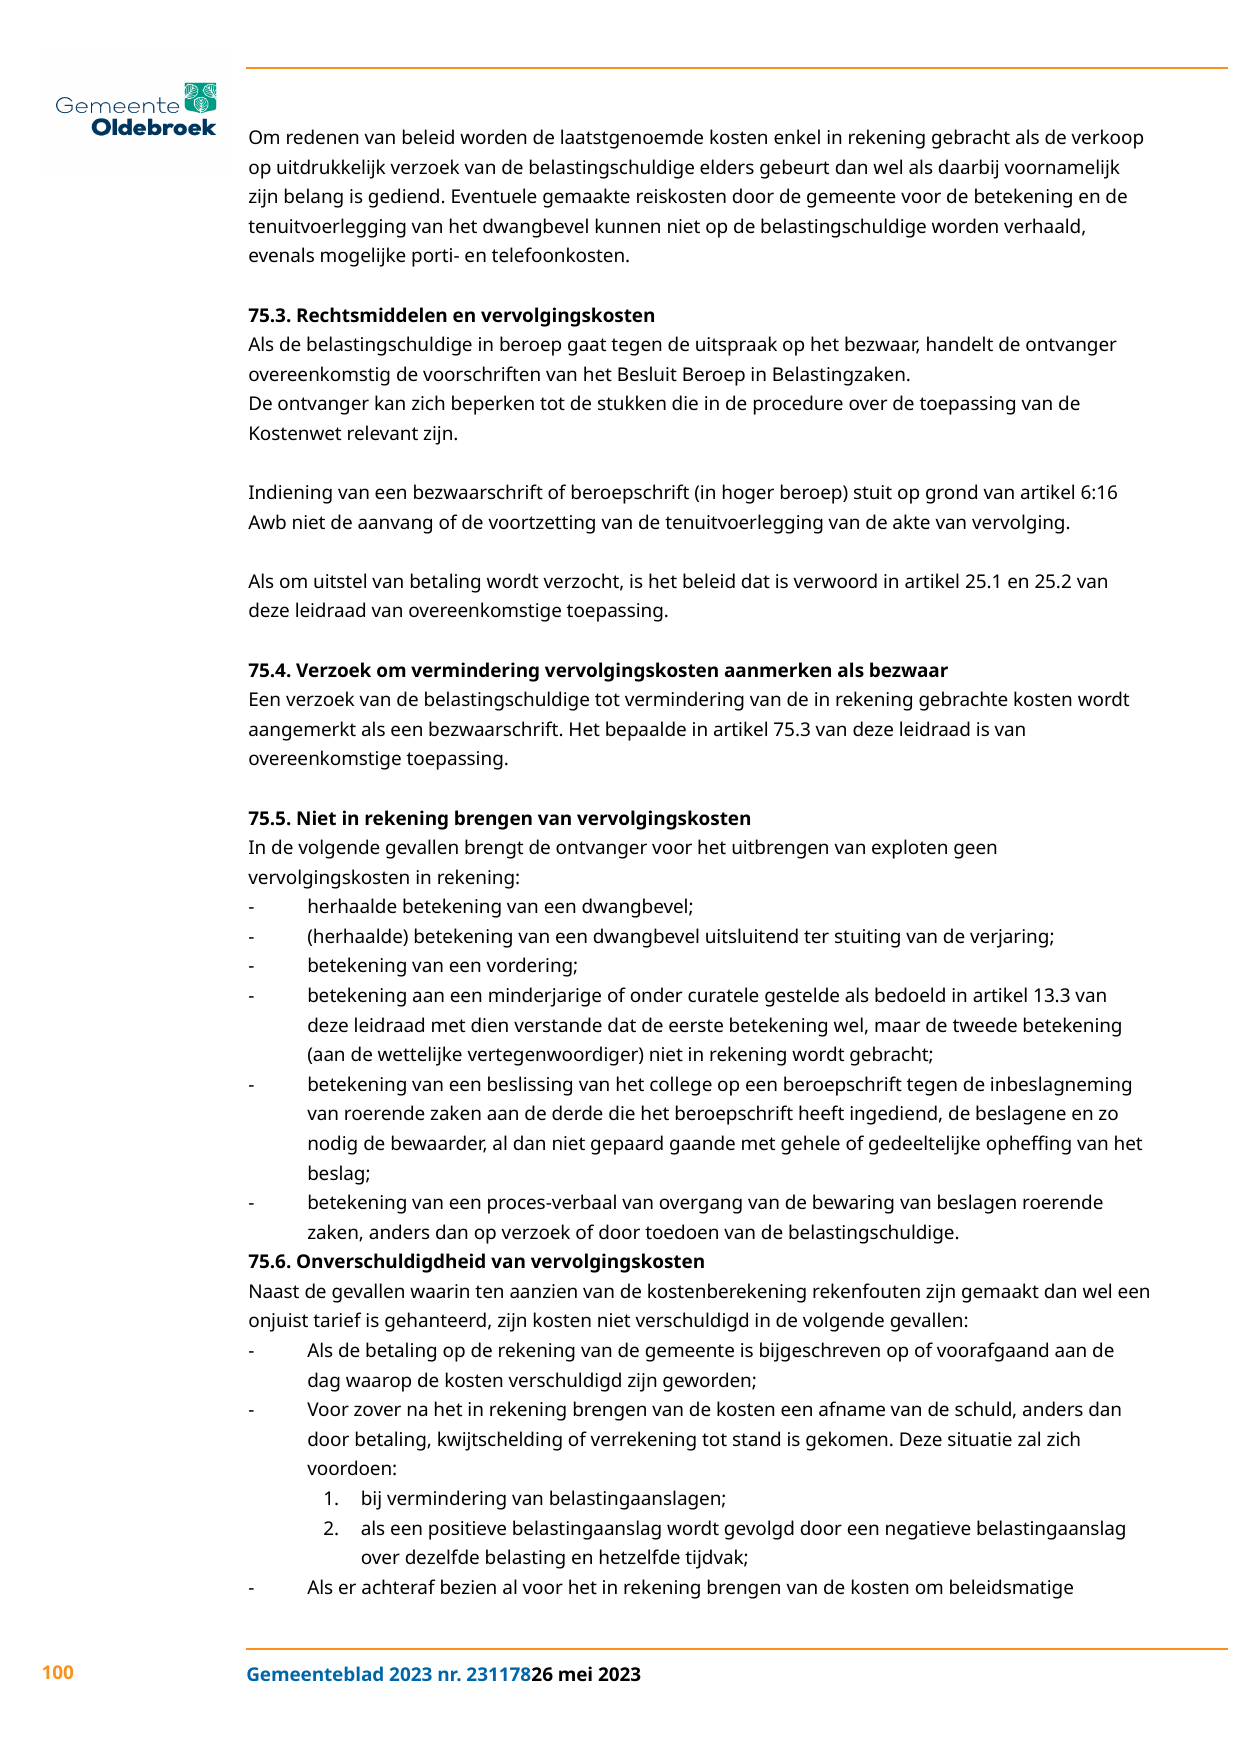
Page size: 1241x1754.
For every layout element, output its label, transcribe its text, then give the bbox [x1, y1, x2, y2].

list betekening aan een minderjarige of onder curatele gestelde als bedoeld in artikel 13.3 van deze leidraad met dien verstande dat de eerste betekening wel, maar de tweede betekening (aan de wettelijke vertegenwoordiger) niet in rekening wordt gebracht; [248, 982, 1152, 1067]
list herhaalde betekening van een dwangbevel; [248, 893, 1152, 919]
list als een positieve belastingaanslag wordt gevolgd door een negatieve belastingaanslag over dezelfde belasting en hetzelfde tijdvak; [323, 1515, 1152, 1570]
list betekening van een beslissing van het college op een beroepschrift tegen de inbeslagneming van roerende zaken aan de derde die het beroepschrift heeft ingediend, de beslagene en zo nodig de bewaarder, al dan niet gepaard gaande met gehele of gedeeltelijke opheffing van het beslag; [248, 1071, 1152, 1186]
text Een verzoek van de belastingschuldige tot vermindering van de in rekening gebrachte kosten wordt aangemerkt als een bezwaarschrift. Het bepaalde in artikel 75.3 van deze leidraad is van overeenkomstige toepassing. [248, 686, 1152, 771]
list Als de betaling op de rekening van de gemeente is bijgeschreven op of voorafgaand aan de dag waarop de kosten verschuldigd zijn geworden; [248, 1337, 1152, 1393]
text In de volgende gevallen brengt de ontvanger voor het uitbrengen van exploten geen vervolgingskosten in rekening: [248, 834, 1152, 890]
text Als om uitstel van betaling wordt verzocht, is het beleid dat is verwoord in artikel 25.1 en 25.2 van deze leidraad van overeenkomstige toepassing. [248, 568, 1152, 623]
list bij vermindering van belastingaanslagen; [323, 1485, 1152, 1511]
text De ontvanger kan zich beperken tot de stukken die in de procedure over de toepassing van de Kostenwet relevant zijn. [248, 391, 1152, 446]
text 75.3. Rechtsmiddelen en vervolgingskosten [248, 302, 1152, 328]
list (herhaalde) betekening van een dwangbevel uitsluitend ter stuiting van de verjaring; [248, 923, 1152, 949]
picture [41, 47, 231, 172]
list Voor zover na het in rekening brengen van de kosten een afname van de schuld, anders dan door betaling, kwijtschelding of verrekening tot stand is gekomen. Deze situatie zal zich voordoen: [248, 1396, 1152, 1481]
text Als de belastingschuldige in beroep gaat tegen de uitspraak op het bezwaar, handelt de ontvanger overeenkomstig de voorschriften van het Besluit Beroep in Belastingzaken. [248, 331, 1152, 387]
text 75.6. Onverschuldigdheid van vervolgingskosten [248, 1248, 1152, 1274]
list betekening van een proces-verbaal van overgang van de bewaring van beslagen roerende zaken, anders dan op verzoek of door toedoen van de belastingschuldige. [248, 1189, 1152, 1245]
text Naast de gevallen waarin ten aanzien van de kostenberekening rekenfouten zijn gemaakt dan wel een onjuist tarief is gehanteerd, zijn kosten niet verschuldigd in de volgende gevallen: [248, 1278, 1152, 1333]
text Om redenen van beleid worden de laatstgenoemde kosten enkel in rekening gebracht als de verkoop op uitdrukkelijk verzoek van de belastingschuldige elders gebeurt dan wel als daarbij voornamelijk zijn belang is gediend. Eventuele gemaakte reiskosten door de gemeente voor de betekening en de tenuitvoerlegging van het dwangbevel kunnen niet op de belastingschuldige worden verhaald, evenals mogelijke porti- en telefoonkosten. [248, 124, 1152, 268]
text Indiening van een bezwaarschrift of beroepschrift (in hoger beroep) stuit op grond van artikel 6:16 Awb niet de aanvang of de voortzetting van de tenuitvoerlegging van de akte van vervolging. [248, 479, 1152, 535]
list betekening van een vordering; [248, 953, 1152, 978]
text 75.4. Verzoek om vermindering vervolgingskosten aanmerken als bezwaar [248, 657, 1152, 683]
text 75.5. Niet in rekening brengen van vervolgingskosten [248, 805, 1152, 831]
list Als er achteraf bezien al voor het in rekening brengen van de kosten om beleidsmatige [248, 1574, 1152, 1600]
